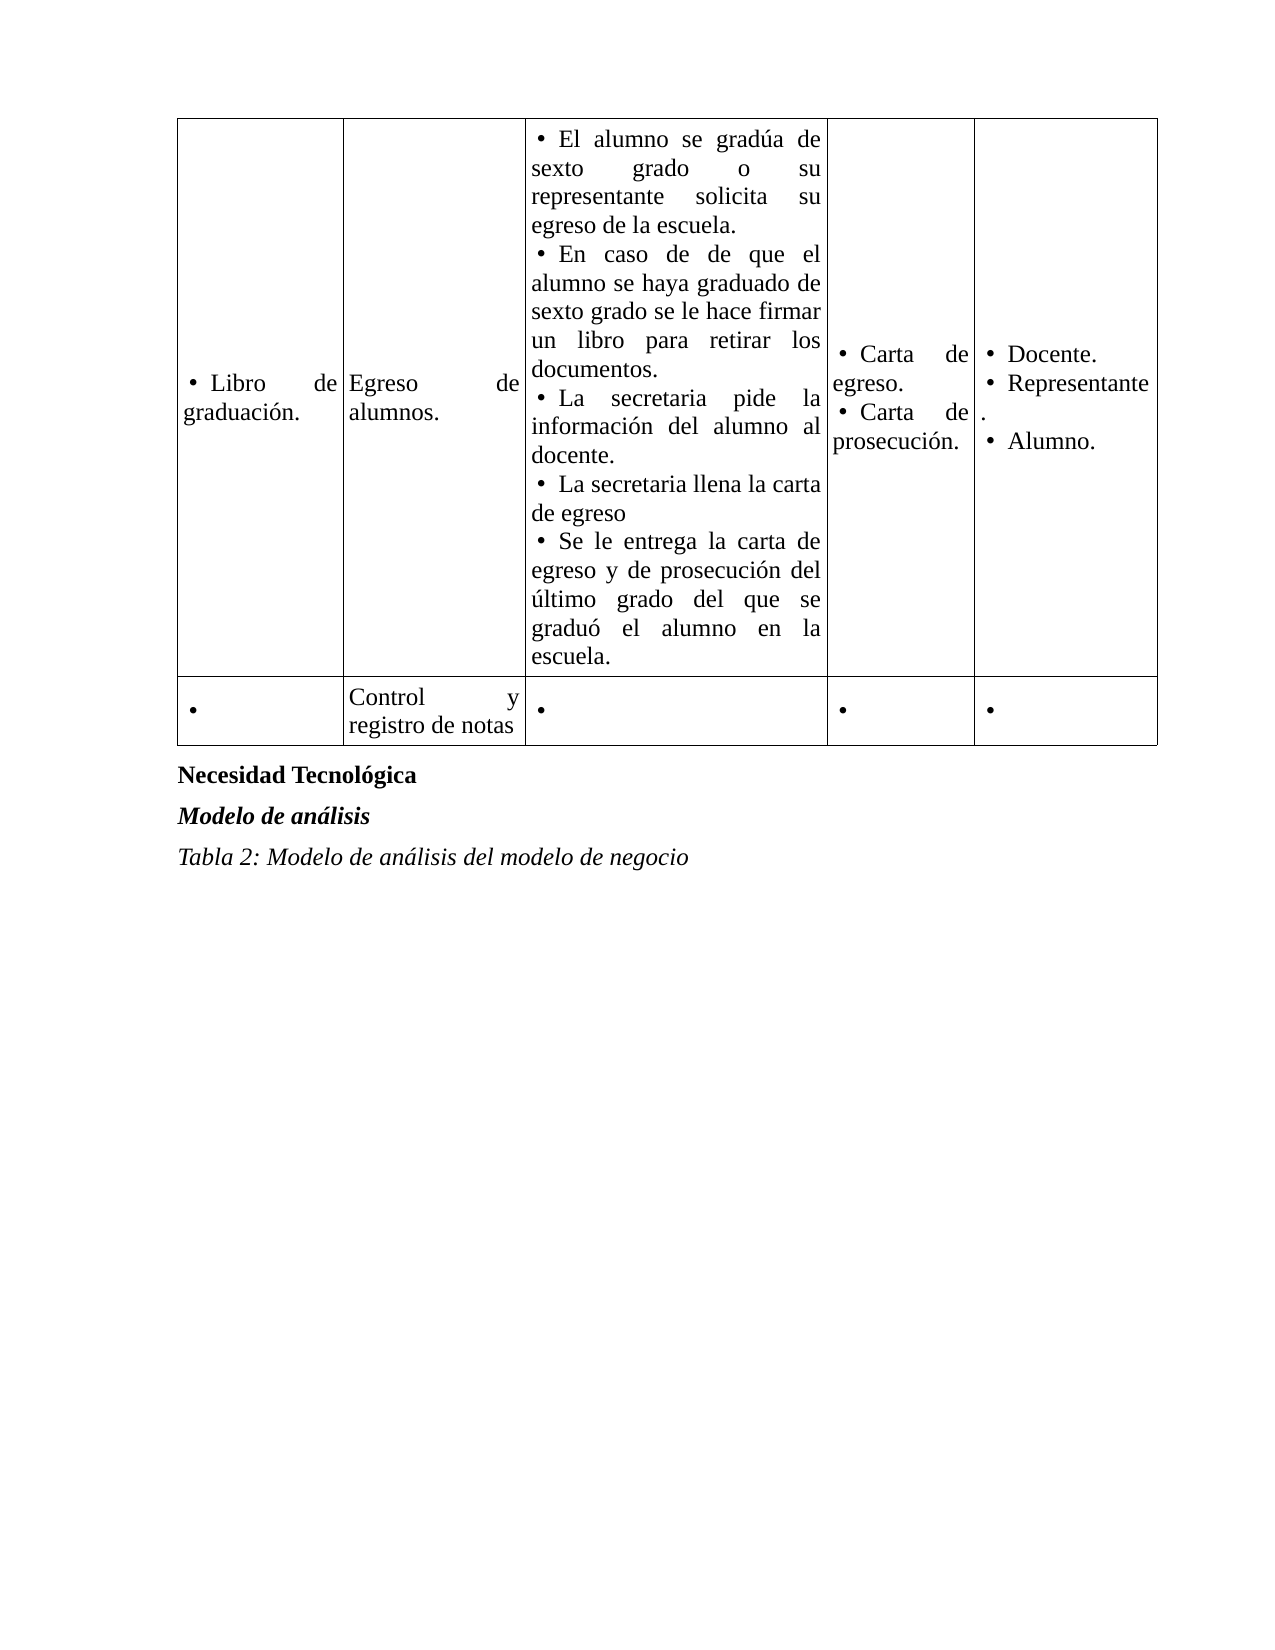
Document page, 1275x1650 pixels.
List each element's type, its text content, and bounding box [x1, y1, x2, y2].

table_cell [178, 677, 343, 745]
subtitle Necesidad Tecnológica [177, 760, 1157, 788]
table_cell Egreso de alumnos. [344, 119, 525, 676]
table_cell Carta de egreso. Carta de prosecución. [828, 119, 974, 676]
table_cell Libro de graduación. [178, 119, 343, 676]
table_cell [975, 677, 1157, 745]
table_cell [828, 677, 974, 745]
subtitle Modelo de análisis [177, 801, 1157, 830]
table_cell [526, 677, 827, 745]
text Tabla 2: Modelo de análisis del modelo de negocio [177, 842, 1157, 871]
table_cell El alumno se gradúa de sexto grado o su representante solicita su egreso de la escuela. En caso de de que el alumno se haya graduado de sexto grado se le hace firmar un libro para retirar los documentos. La secretaria pide la información del alumno al docente. La secretaria llena la carta de egreso Se le entrega la carta de egreso y de prosecución del último grado del que se graduó el alumno en la escuela. [526, 119, 827, 676]
table_cell Control y registro de notas [344, 677, 525, 745]
table_cell Docente. Representante. Alumno. [975, 119, 1157, 676]
